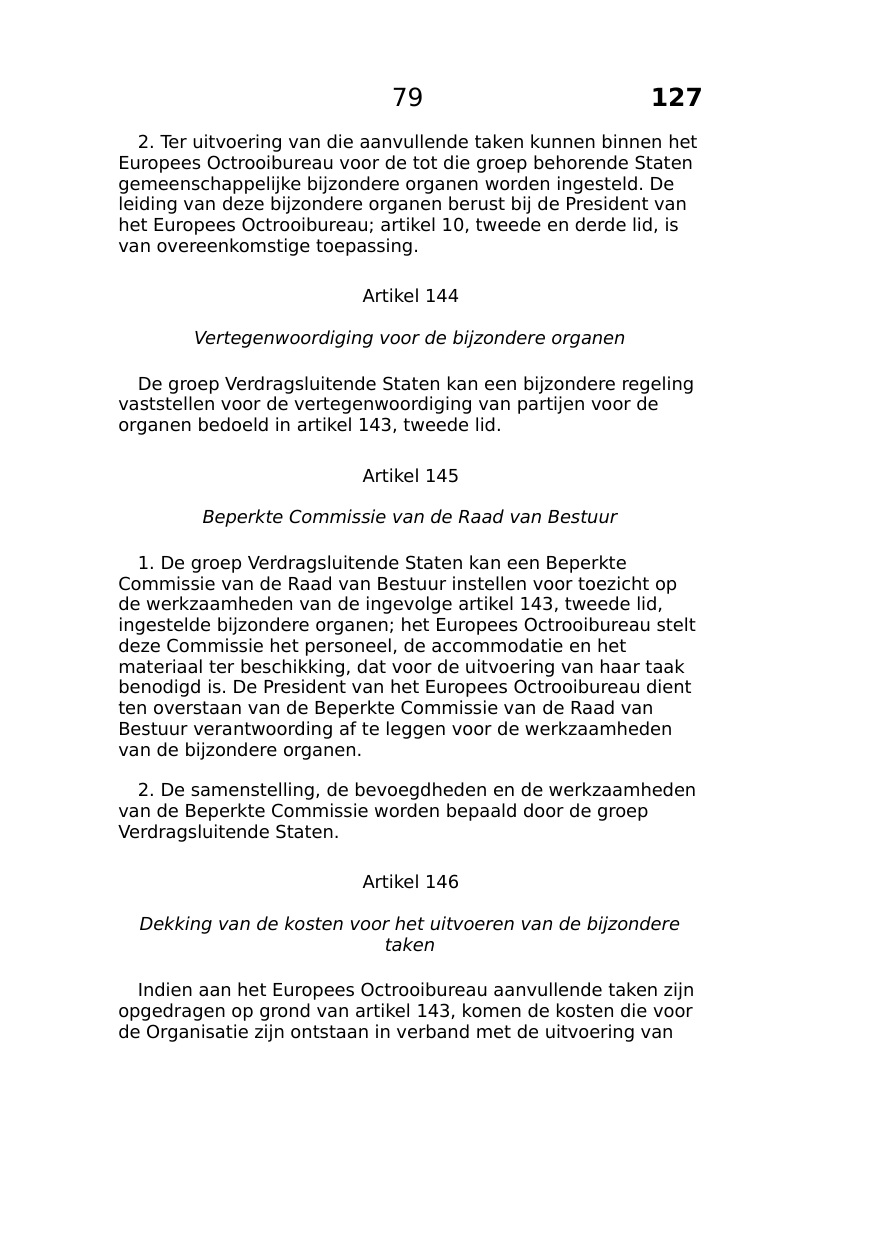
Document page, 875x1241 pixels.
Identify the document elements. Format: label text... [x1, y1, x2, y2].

text De groep Verdragsluitende Staten kan een bijzondere regeling vaststellen voor de vertegenwoordiging van partijen voor de organen bedoeld in artikel 143, tweede lid. [118, 373, 703, 436]
subtitle Artikel 145 Beperkte Commissie van de Raad van Bestuur [118, 466, 703, 528]
text 2. De samenstelling, de bevoegdheden en de werkzaamheden van de Beperkte Commissie worden bepaald door de groep Verdragsluitende Staten. [118, 780, 703, 842]
text 2. Ter uitvoering van die aanvullende taken kunnen binnen het Europees Octrooibureau voor de tot die groep behorende Staten gemeenschappelijke bijzondere organen worden ingesteld. De leiding van deze bijzondere organen berust bij de President van het Europees Octrooibureau; artikel 10, tweede en derde lid, is van overeenkomstige toepassing. [118, 132, 703, 256]
subtitle Artikel 146 Dekking van de kosten voor het uitvoeren van de bijzondere taken [118, 872, 703, 955]
text 1. De groep Verdragsluitende Staten kan een Beperkte Commissie van de Raad van Bestuur instellen voor toezicht op de werkzaamheden van de ingevolge artikel 143, tweede lid, ingestelde bijzondere organen; het Europees Octrooibureau stelt deze Commissie het personeel, de accommodatie en het materiaal ter beschikking, dat voor de uitvoering van haar taak benodigd is. De President van het Europees Octrooibureau dient ten overstaan van de Beperkte Commissie van de Raad van Bestuur verantwoording af te leggen voor de werkzaamheden van de bijzondere organen. [118, 553, 703, 760]
text Indien aan het Europees Octrooibureau aanvullende taken zijn opgedragen op grond van artikel 143, komen de kosten die voor de Organisatie zijn ontstaan in verband met de uitvoering van [118, 980, 703, 1042]
subtitle Artikel 144 Vertegenwoordiging voor de bijzondere organen [118, 286, 703, 348]
